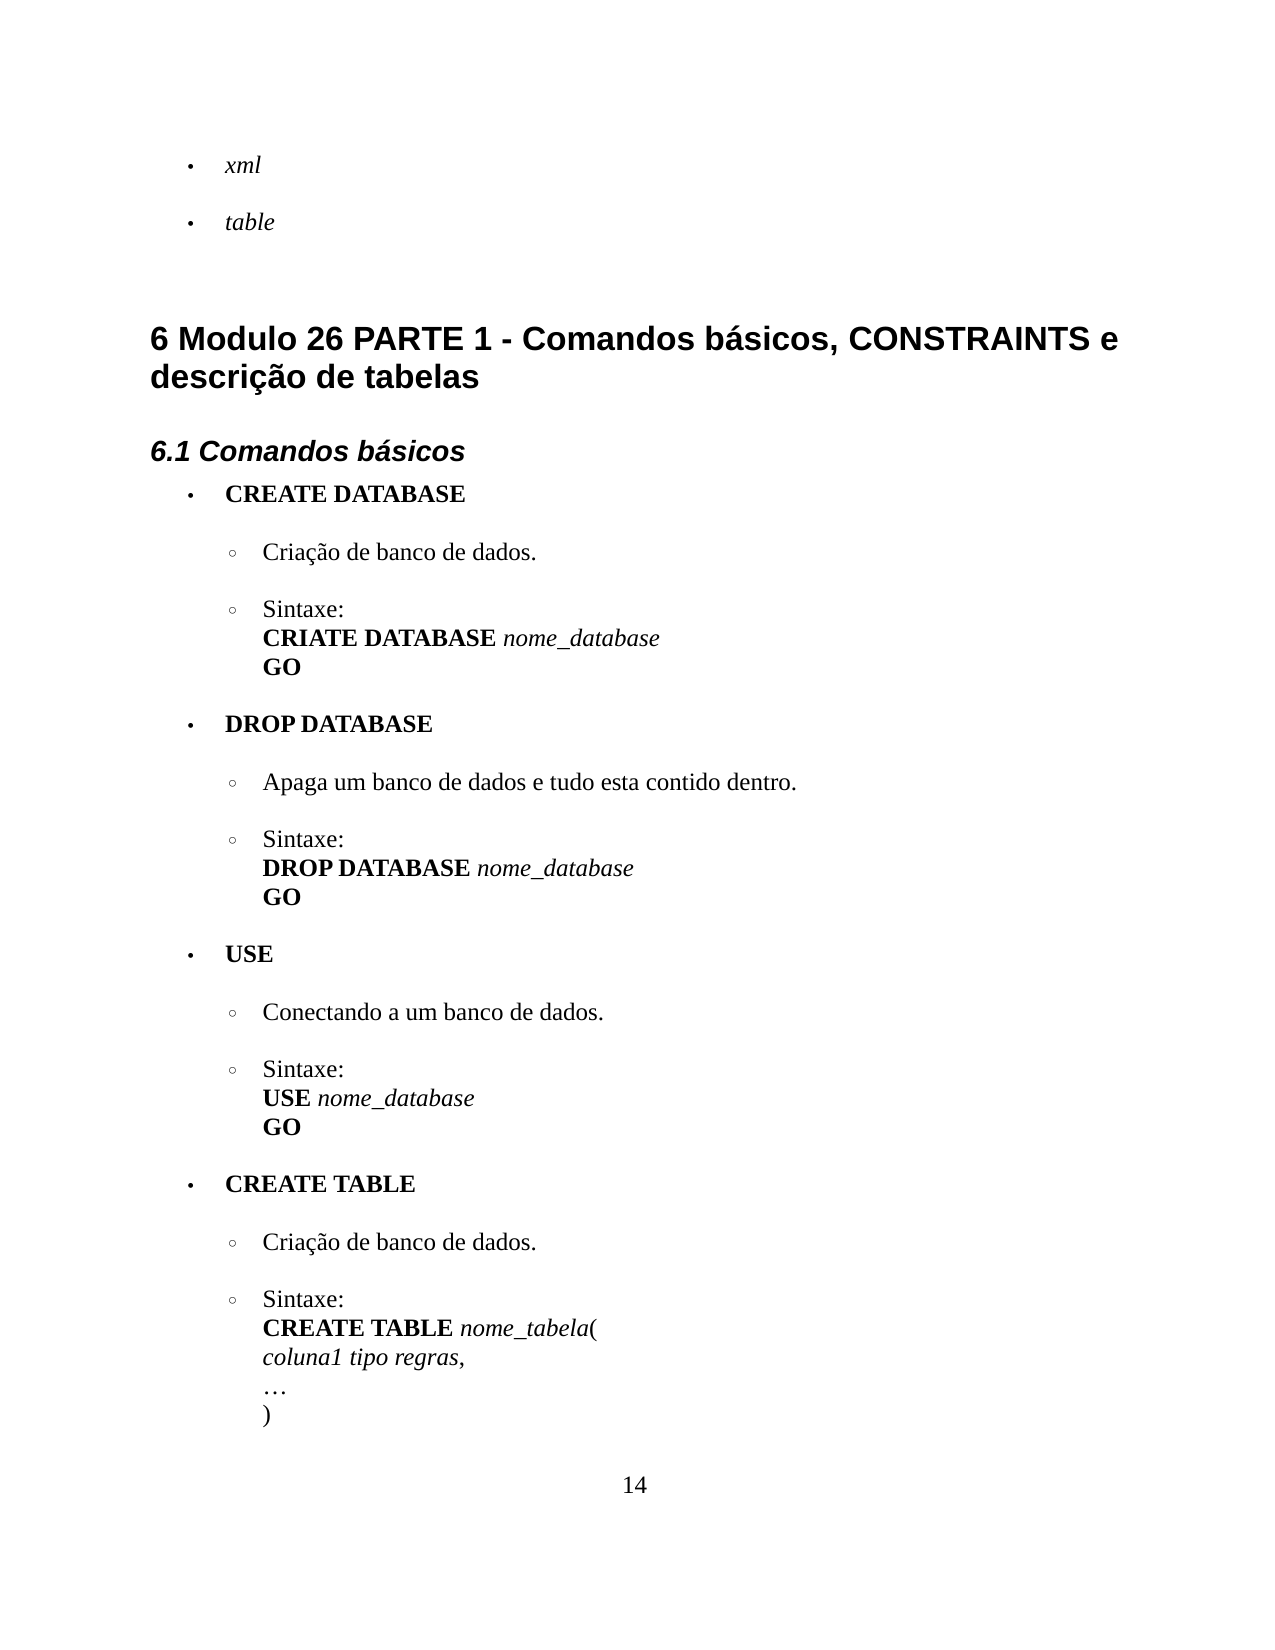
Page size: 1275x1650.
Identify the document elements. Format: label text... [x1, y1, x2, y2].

list Conectando a um banco de dados. [225, 997, 1125, 1054]
subtitle 6 Modulo 26 PARTE 1 - Comandos básicos, CONSTRAINTS e descrição de tabelas [150, 319, 1125, 396]
list Sintaxe: CREATE TABLE nome_tabela( coluna1 tipo regras, … ) GO [225, 1284, 1125, 1428]
list CREATE DATABASE [187, 479, 1125, 537]
list Sintaxe: CRIATE DATABASE nome_database GO [225, 594, 1125, 709]
list Sintaxe: DROP DATABASE nome_database GO [225, 824, 1125, 939]
list xml [187, 150, 1125, 207]
list Apaga um banco de dados e tudo esta contido dentro. [225, 767, 1125, 824]
list DROP DATABASE [187, 709, 1125, 767]
list Criação de banco de dados. [225, 1227, 1125, 1284]
list USE [187, 939, 1125, 997]
list Sintaxe: USE nome_database GO [225, 1054, 1125, 1169]
list CREATE TABLE [187, 1169, 1125, 1227]
list table [187, 207, 1125, 265]
list Criação de banco de dados. [225, 537, 1125, 594]
subtitle 6.1 Comandos básicos [150, 433, 1125, 467]
